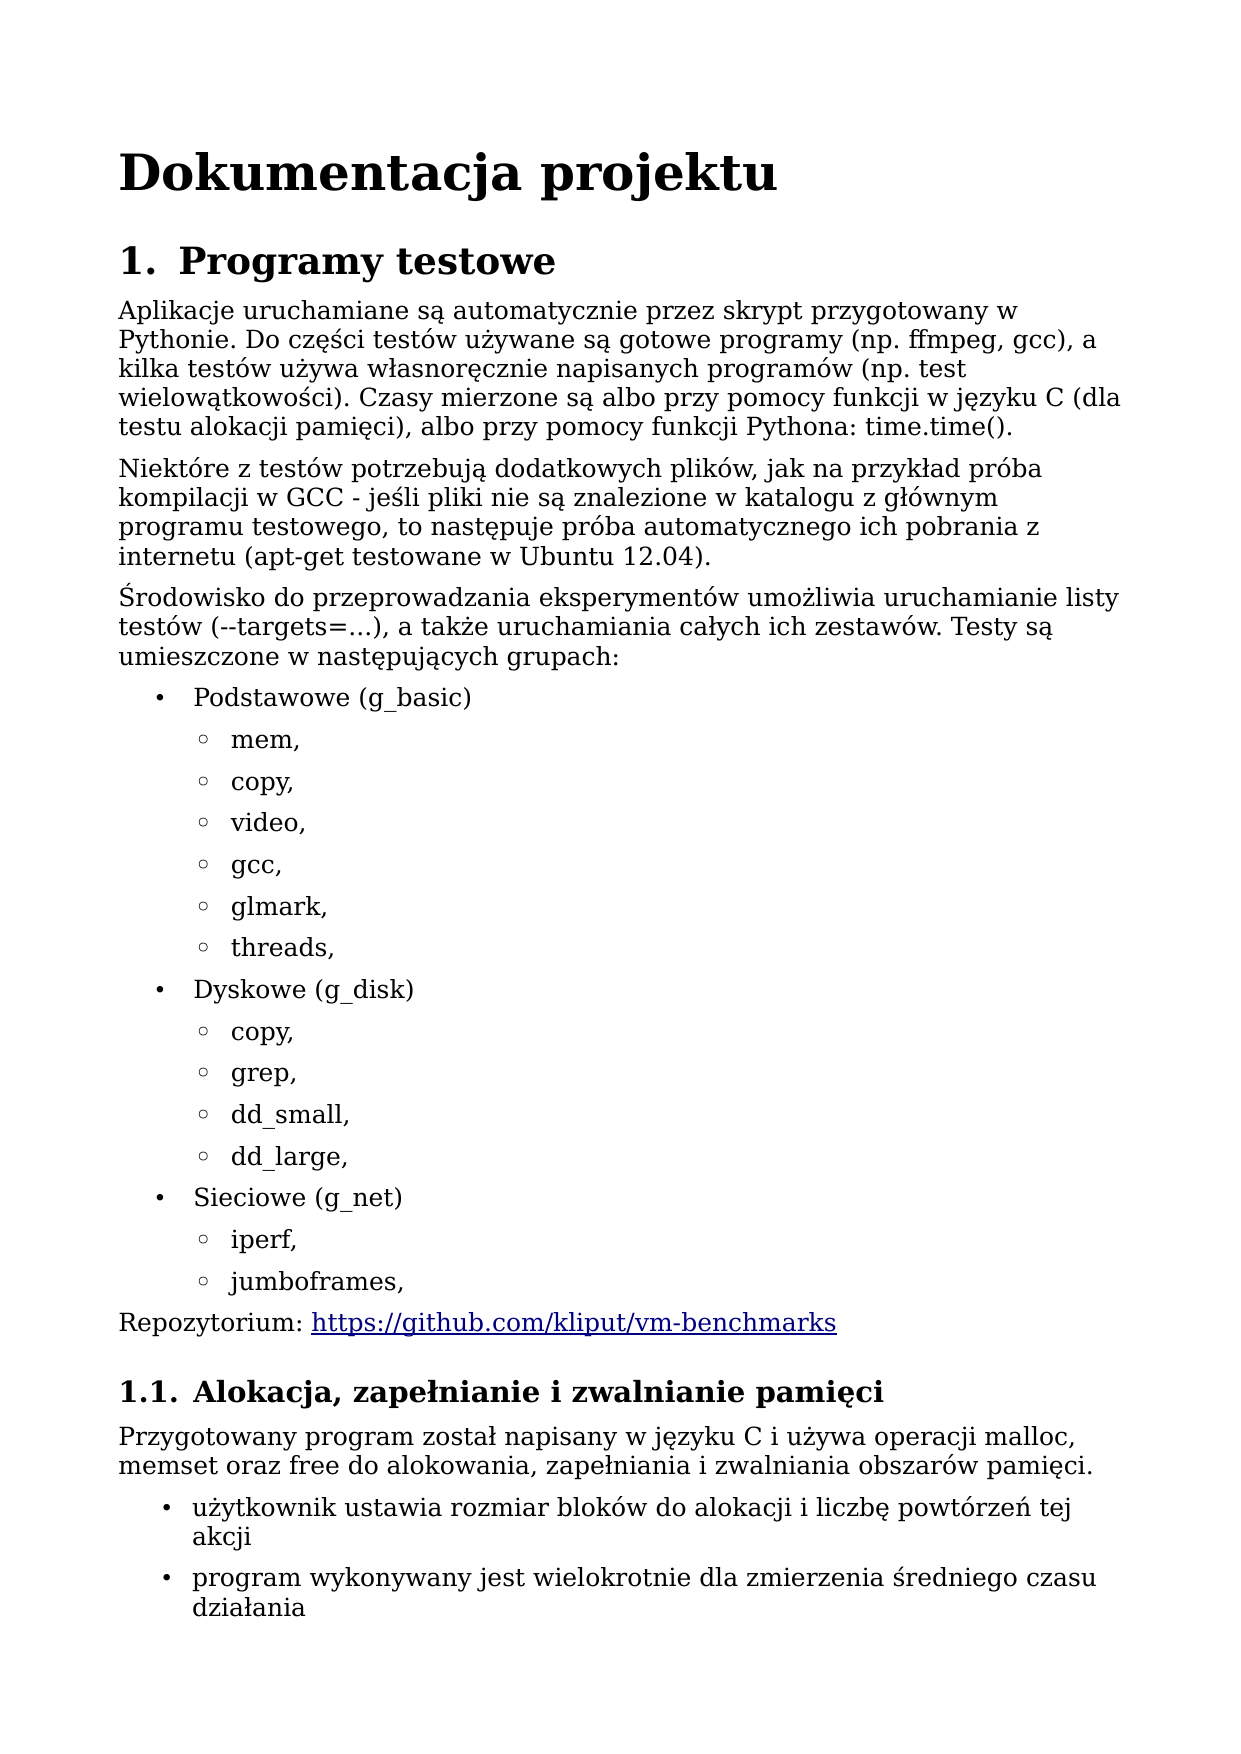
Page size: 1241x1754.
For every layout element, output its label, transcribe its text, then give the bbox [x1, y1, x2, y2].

list glmark, [193, 892, 1122, 921]
list copy, [193, 1017, 1122, 1046]
text Przygotowany program został napisany w języku C i używa operacji malloc, memset oraz free do alokowania, zapełniania i zwalniania obszarów pamięci. [118, 1422, 1122, 1480]
list copy, [193, 767, 1122, 796]
list Podstawowe (g_basic) [156, 683, 1122, 713]
subtitle Alokacja, zapełnianie i zwalnianie pamięci [118, 1375, 1122, 1409]
subtitle Programy testowe [118, 239, 1122, 283]
text Środowisko do przeprowadzania eksperymentów umożliwia uruchamianie listy testów (--targets=...), a także uruchamiania całych ich zestawów. Testy są umieszczone w następujących grupach: [118, 583, 1122, 671]
list threads, [193, 933, 1122, 963]
list dd_large, [193, 1142, 1122, 1171]
list video, [193, 808, 1122, 838]
list użytkownik ustawia rozmiar bloków do alokacji i liczbę powtórzeń tej akcji [162, 1493, 1122, 1551]
list program wykonywany jest wielokrotnie dla zmierzenia średniego czasu działania [162, 1563, 1122, 1622]
subtitle Dokumentacja projektu [118, 143, 1122, 202]
list Sieciowe (g_net) [156, 1183, 1122, 1213]
text Aplikacje uruchamiane są automatycznie przez skrypt przygotowany w Pythonie. Do części testów używane są gotowe programy (np. ffmpeg, gcc), a kilka testów używa własnoręcznie napisanych programów (np. test wielowątkowości). Czasy mierzone są albo przy pomocy funkcji w języku C (dla testu alokacji pamięci), albo przy pomocy funkcji Pythona: time.time(). [118, 296, 1122, 442]
list iperf, [193, 1225, 1122, 1254]
list grep, [193, 1058, 1122, 1088]
list gcc, [193, 850, 1122, 879]
list dd_small, [193, 1100, 1122, 1129]
list jumboframes, [193, 1267, 1122, 1296]
list Dyskowe (g_disk) [156, 975, 1122, 1004]
text Niektóre z testów potrzebują dodatkowych plików, jak na przykład próba kompilacji w GCC - jeśli pliki nie są znalezione w katalogu z głównym programu testowego, to następuje próba automatycznego ich pobrania z internetu (apt-get testowane w Ubuntu 12.04). [118, 454, 1122, 571]
list mem, [193, 725, 1122, 754]
text Repozytorium: https://github.com/kliput/vm-benchmarks [118, 1308, 1122, 1338]
